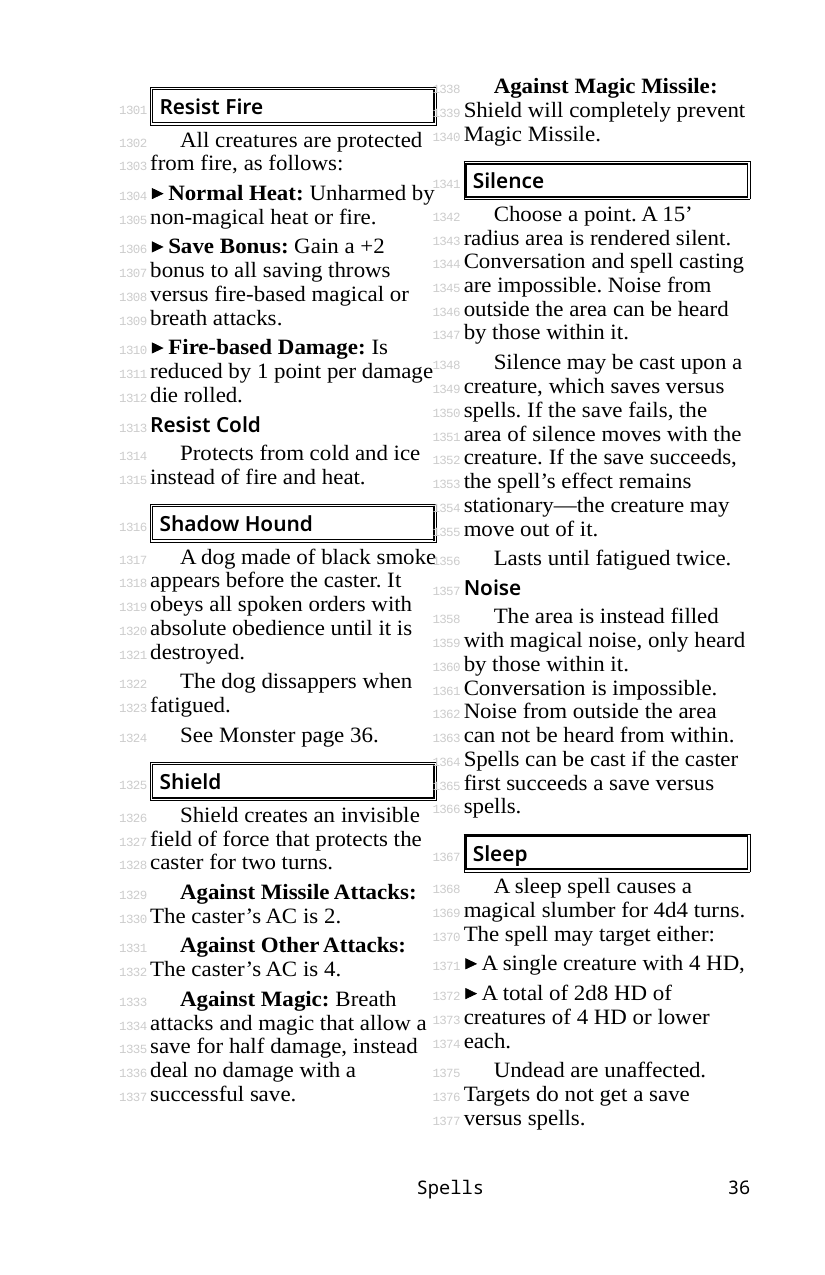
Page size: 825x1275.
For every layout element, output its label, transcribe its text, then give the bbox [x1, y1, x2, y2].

list Fire-based damage: Is reduced by 1 point per damage die rolled. [150, 336, 437, 407]
subtitle Shield [153, 765, 433, 797]
list Normal heat: Unharmed by non-magical heat or fire. [150, 182, 437, 229]
text Against other attacks: The caster’s AC is 4. [150, 934, 437, 981]
subtitle Shadow Hound [153, 507, 433, 539]
text The dog dissappers when fatigued. [150, 670, 437, 717]
text The area is instead filled with magical noise, only heard by those within it. Conversation is impossible. Noise from outside the area can not be heard from within. Spells can be cast if the caster first succeeds a save versus spells. [463, 605, 750, 818]
text A dog made of black smoke appears before the caster. It obeys all spoken orders with absolute obedience until it is destroyed. [150, 545, 437, 664]
subtitle Silence [467, 165, 747, 196]
list A single creature with 4 HD, [463, 952, 750, 976]
subtitle Resist Fire [153, 90, 433, 122]
text Against Magic: Breath attacks and magic that allow a save for half damage, instead deal no damage with a successful save. [150, 987, 437, 1106]
text Undead are unaffected. Targets do not get a save versus spells. [463, 1059, 750, 1130]
text Choose a point. A 15’ radius area is rendered silent. Conversation and spell casting are impossible. Noise from outside the area can be heard by those within it. [463, 202, 750, 345]
text Shield creates an invisible field of force that protects the caster for two turns. [150, 803, 437, 874]
subtitle Sleep [467, 837, 747, 868]
list A total of 2d8 HD of creatures of 4 HD or lower each. [463, 982, 750, 1053]
text Against Magic Missile: Shield will completely prevent Magic Missile. [463, 75, 750, 146]
subtitle Noise [463, 573, 750, 602]
text See Monster page 35. [150, 723, 437, 747]
text Lasts until fatigued twice. [463, 547, 750, 570]
text Silence may be cast upon a creature, which saves versus spells. If the save fails, the area of silence moves with the creature. If the save succeeds, the spell’s effect remains stationary—the creature may move out of it. [463, 351, 750, 541]
text Against missile attacks: The caster’s AC is 2. [150, 881, 437, 928]
list Save bonus: Gain a +2 bonus to all saving throws versus fire-based magical or breath attacks. [150, 235, 437, 330]
text All creatures are protected from fire, as follows: [150, 128, 437, 176]
text Protects from cold and ice instead of fire and heat. [150, 442, 437, 489]
subtitle Resist Cold [150, 410, 437, 439]
text A sleep spell causes a magical slumber for 4d4 turns. The spell may target either: [463, 875, 750, 946]
